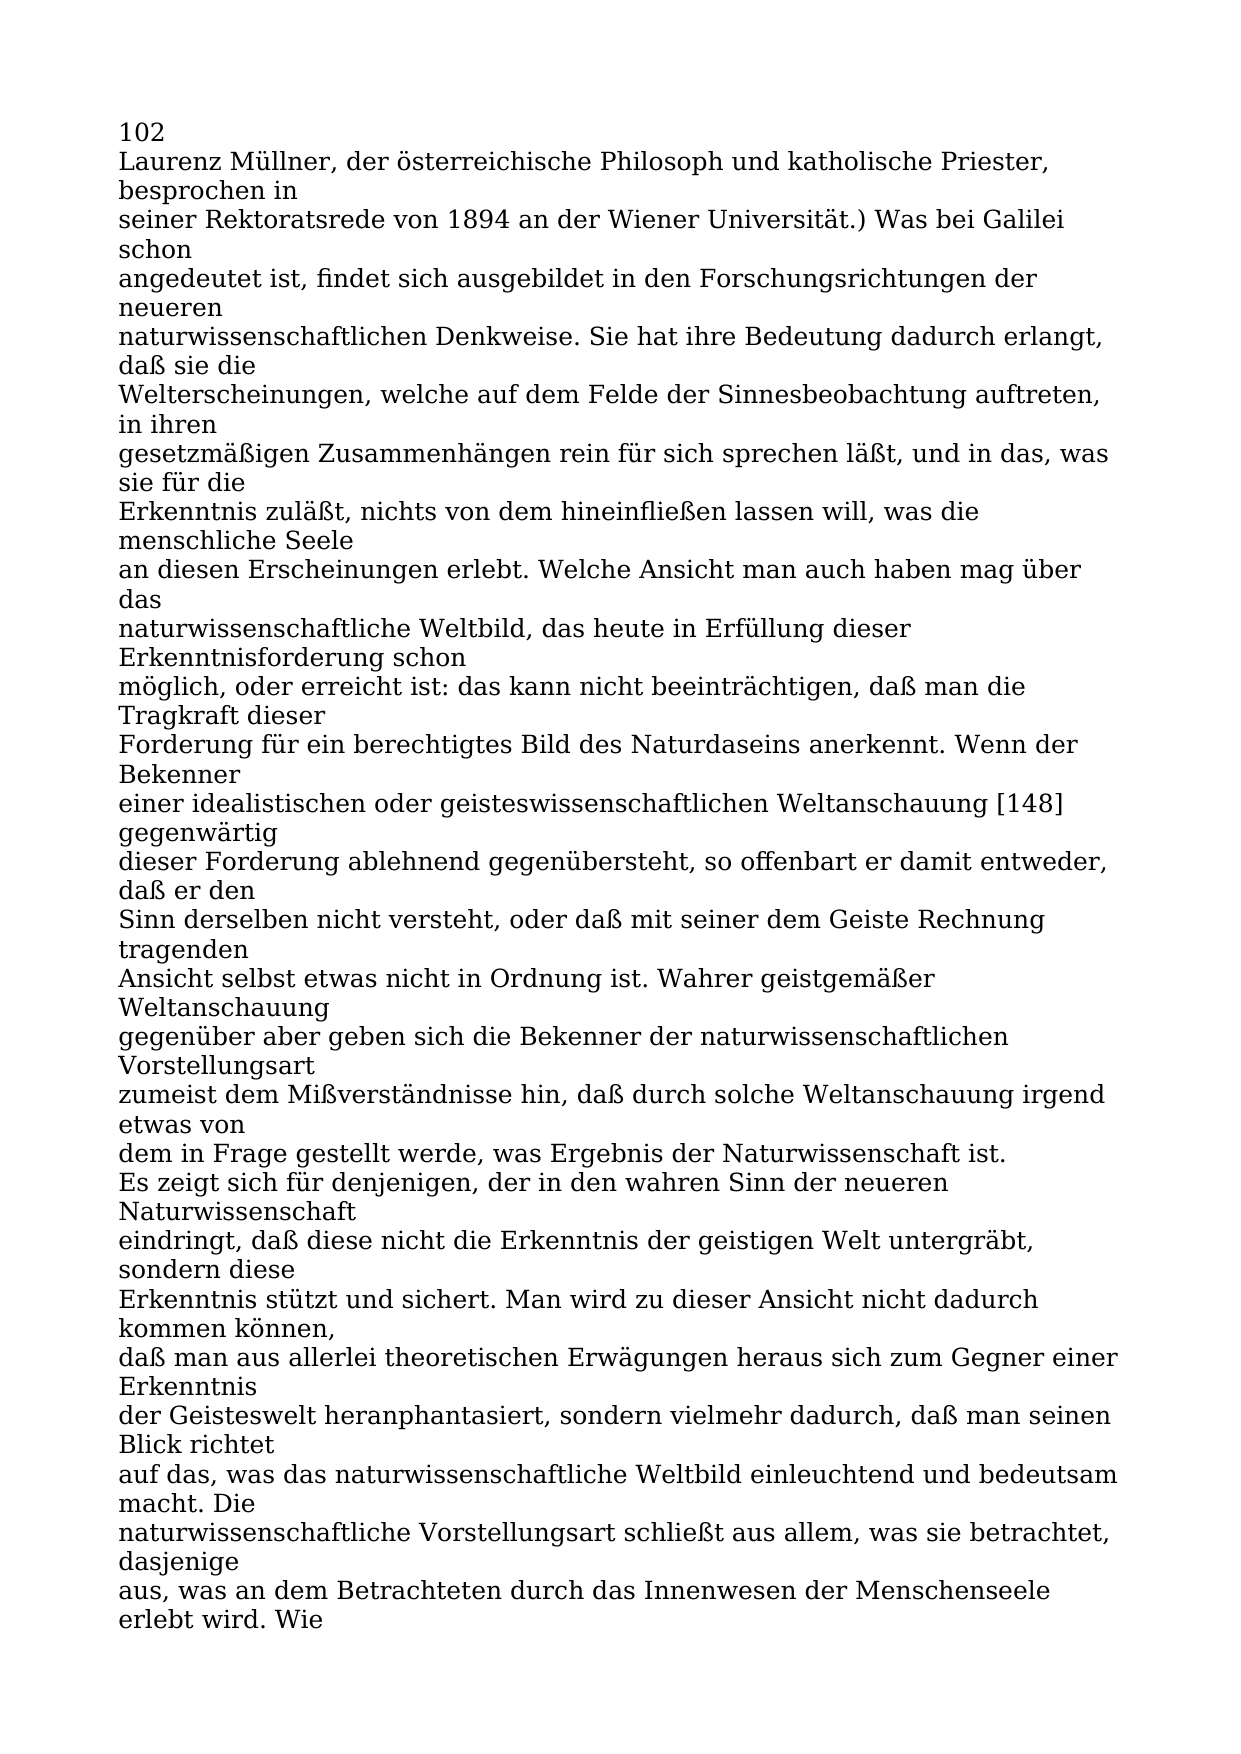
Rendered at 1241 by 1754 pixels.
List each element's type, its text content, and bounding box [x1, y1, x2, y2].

text zumeist dem Mißverständnisse hin, daß durch solche Weltanschauung irgend etwas von [118, 1081, 1122, 1139]
text Es zeigt sich für denjenigen, der in den wahren Sinn der neueren Naturwissenschaft [118, 1168, 1122, 1226]
text gesetzmäßigen Zusammenhängen rein für sich sprechen läßt, und in das, was sie für die [118, 439, 1122, 497]
text Sinn derselben nicht versteht, oder daß mit seiner dem Geiste Rechnung tragenden [118, 906, 1122, 964]
text naturwissenschaftliche Weltbild, das heute in Erfüllung dieser Erkenntnisforderung schon [118, 614, 1122, 672]
text auf das, was das naturwissenschaftliche Weltbild einleuchtend und bedeutsam macht. Die [118, 1460, 1122, 1518]
text einer idealistischen oder geisteswissenschaftlichen Weltanschauung [148] gegenwärtig [118, 789, 1122, 847]
text Erkenntnis zuläßt, nichts von dem hineinfließen lassen will, was die menschliche Seele [118, 497, 1122, 556]
text angedeutet ist, findet sich ausgebildet in den Forschungsrichtungen der neueren [118, 264, 1122, 322]
text der Geisteswelt heranphantasiert, sondern vielmehr dadurch, daß man seinen Blick richtet [118, 1401, 1122, 1460]
text Ansicht selbst etwas nicht in Ordnung ist. Wahrer geistgemäßer Weltanschauung [118, 964, 1122, 1022]
text Welterscheinungen, welche auf dem Felde der Sinnesbeobachtung auftreten, in ihren [118, 381, 1122, 439]
text gegenüber aber geben sich die Bekenner der naturwissenschaftlichen Vorstellungsart [118, 1022, 1122, 1081]
text dem in Frage gestellt werde, was Ergebnis der Naturwissenschaft ist. [118, 1139, 1122, 1168]
text naturwissenschaftlichen Denkweise. Sie hat ihre Bedeutung dadurch erlangt, daß sie die [118, 322, 1122, 381]
text Erkenntnis stützt und sichert. Man wird zu dieser Ansicht nicht dadurch kommen können, [118, 1285, 1122, 1343]
text daß man aus allerlei theoretischen Erwägungen heraus sich zum Gegner einer Erkenntnis [118, 1343, 1122, 1401]
text an diesen Erscheinungen erlebt. Welche Ansicht man auch haben mag über das [118, 556, 1122, 614]
text Forderung für ein berechtigtes Bild des Naturdaseins anerkennt. Wenn der Bekenner [118, 731, 1122, 789]
text möglich, oder erreicht ist: das kann nicht beeinträchtigen, daß man die Tragkraft dieser [118, 672, 1122, 731]
text aus, was an dem Betrachteten durch das Innenwesen der Menschenseele erlebt wird. Wie [118, 1576, 1122, 1635]
text dieser Forderung ablehnend gegenübersteht, so offenbart er damit entweder, daß er den [118, 847, 1122, 906]
text Laurenz Müllner, der österreichische Philosoph und katholische Priester, besprochen in [118, 147, 1122, 206]
text 102 [118, 118, 1122, 147]
text eindringt, daß diese nicht die Erkenntnis der geistigen Welt untergräbt, sondern diese [118, 1226, 1122, 1285]
text seiner Rektoratsrede von 1894 an der Wiener Universität.) Was bei Galilei schon [118, 206, 1122, 264]
text naturwissenschaftliche Vorstellungsart schließt aus allem, was sie betrachtet, dasjenige [118, 1518, 1122, 1576]
